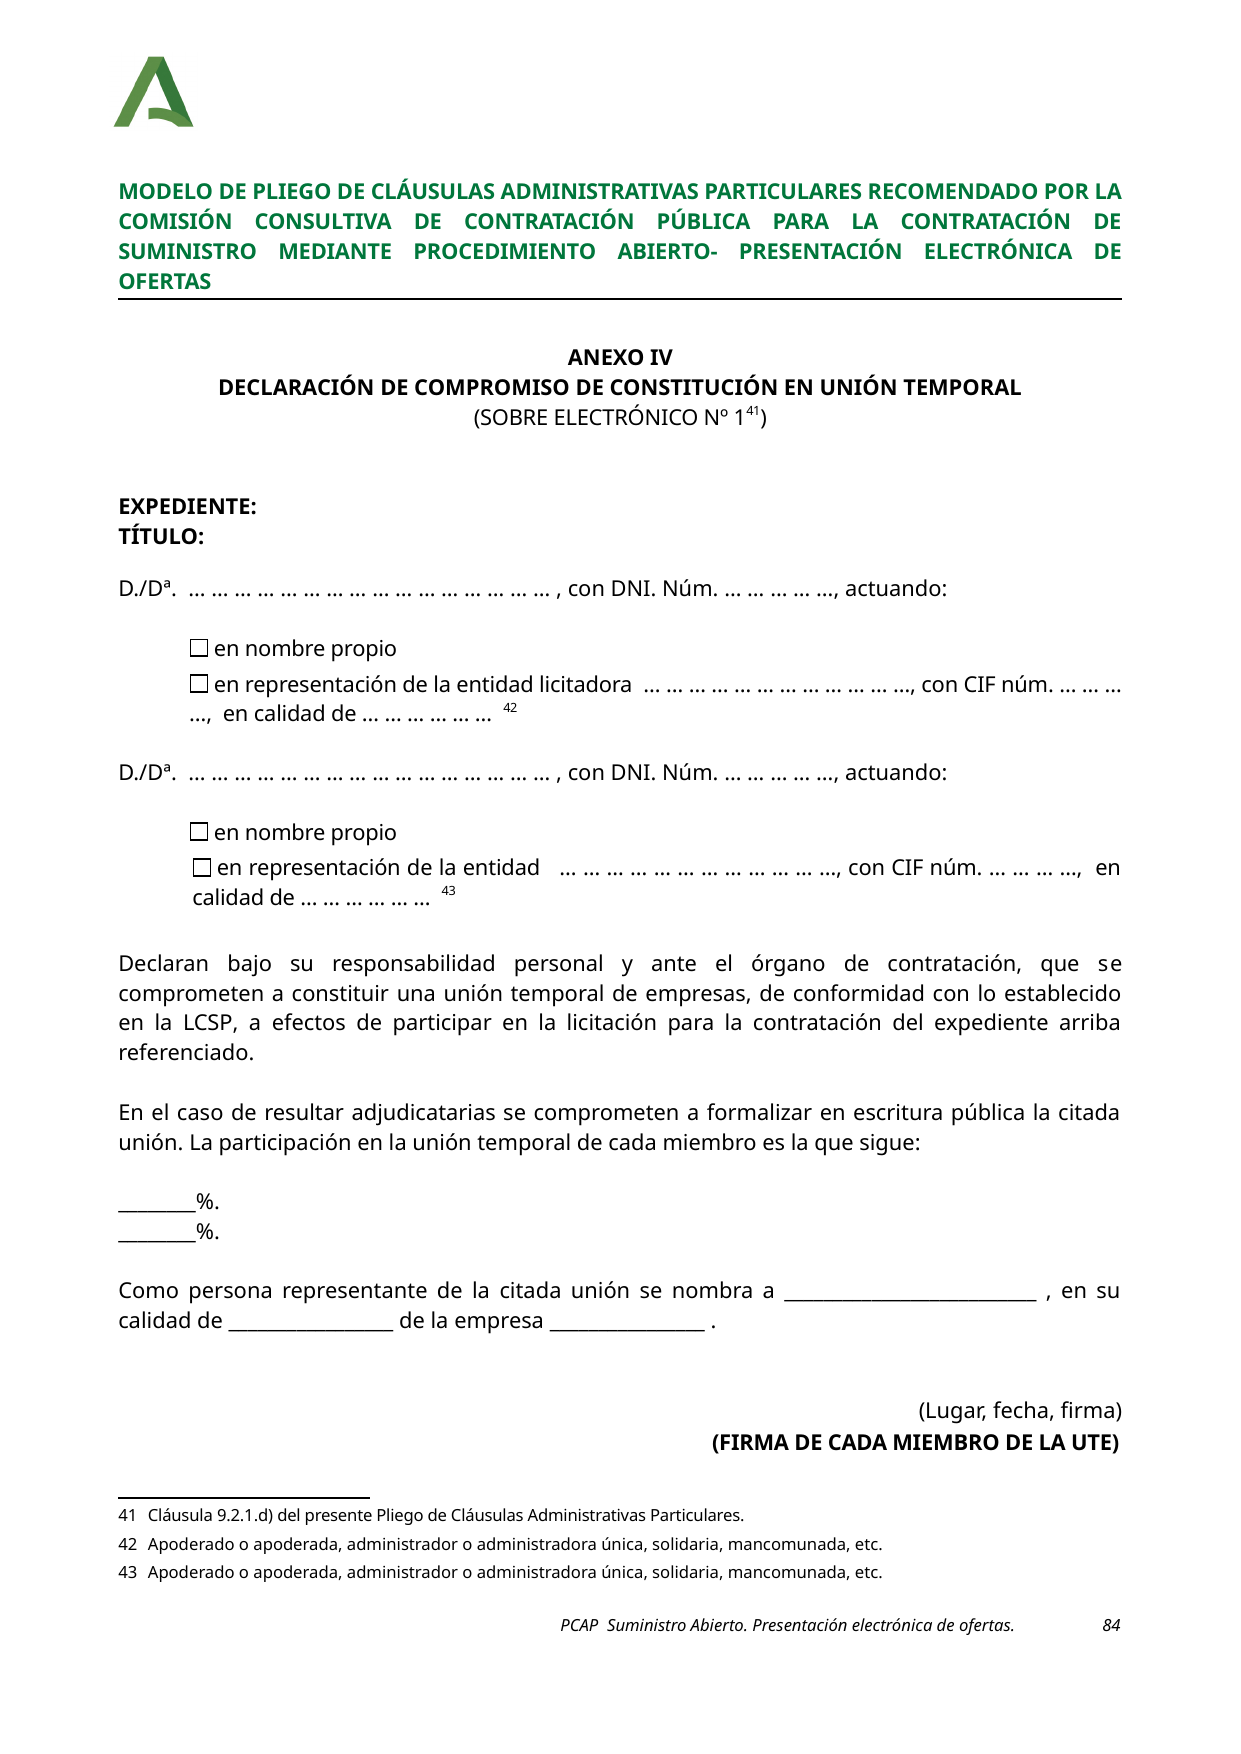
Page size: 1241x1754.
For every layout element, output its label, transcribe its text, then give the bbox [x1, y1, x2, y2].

text Como persona representante de la citada unión se nombra a __________________________ , en su calidad de _________________ de la empresa ________________ . [118, 1276, 1122, 1335]
text ANEXO IV [118, 342, 1122, 372]
text MODELO DE PLIEGO DE CLÁUSULAS ADMINISTRATIVAS PARTICULARES RECOMENDADO POR LA COMISIÓN CONSULTIVA DE CONTRATACIÓN PÚBLICA PARA LA CONTRATACIÓN DE SUMINISTRO MEDIANTE PROCEDIMIENTO ABIERTO- PRESENTACIÓN ELECTRÓNICA DE OFERTAS [118, 176, 1122, 298]
text Declaran bajo su responsabilidad personal y ante el órgano de contratación, que se comprometen a constituir una unión temporal de empresas, de conformidad con lo establecido en la LCSP, a efectos de participar en la licitación para la contratación del expediente arriba referenciado. [118, 948, 1122, 1067]
text D./Dª. … … … … … … … … … … … … … … … … , con DNI. Núm. … … … … …, actuando: [118, 757, 1122, 787]
text Apoderado o apoderada, administrador o administradora única, solidaria, mancomunada, etc. [118, 1561, 1122, 1584]
text D./Dª. … … … … … … … … … … … … … … … … , con DNI. Núm. … … … … …, actuando: [118, 573, 1122, 603]
text Apoderado o apoderada, administrador o administradora única, solidaria, mancomunada, etc. [118, 1532, 1122, 1555]
text (SOBRE ELECTRÓNICO Nº 1) [118, 402, 1122, 431]
text DECLARACIÓN DE COMPROMISO DE CONSTITUCIÓN EN UNIÓN TEMPORAL [118, 372, 1122, 402]
text en nombre propio [189, 817, 1122, 846]
text ________%. [118, 1186, 1122, 1216]
text Cláusula 9.2.1.d) del presente Pliego de Cláusulas Administrativas Particulares. [118, 1504, 1122, 1526]
text ________%. [118, 1216, 1122, 1246]
text en representación de la entidad licitadora … … … … … … … … … … … …, con CIF núm. … … … …, en calidad de … … … … … … [189, 669, 1122, 728]
text en representación de la entidad … … … … … … … … … … … …, con CIF núm. … … … …, en calidad de … … … … … … [192, 852, 1122, 912]
text TÍTULO: [118, 521, 1122, 551]
text en nombre propio [189, 633, 1122, 663]
text (Lugar, fecha, firma) [118, 1395, 1122, 1424]
picture [109, 52, 198, 131]
text (FIRMA DE CADA MIEMBRO DE LA UTE) [118, 1424, 1122, 1460]
text En el caso de resultar adjudicatarias se comprometen a formalizar en escritura pública la citada unión. La participación en la unión temporal de cada miembro es la que sigue: [118, 1097, 1122, 1156]
text EXPEDIENTE: [118, 491, 1122, 521]
